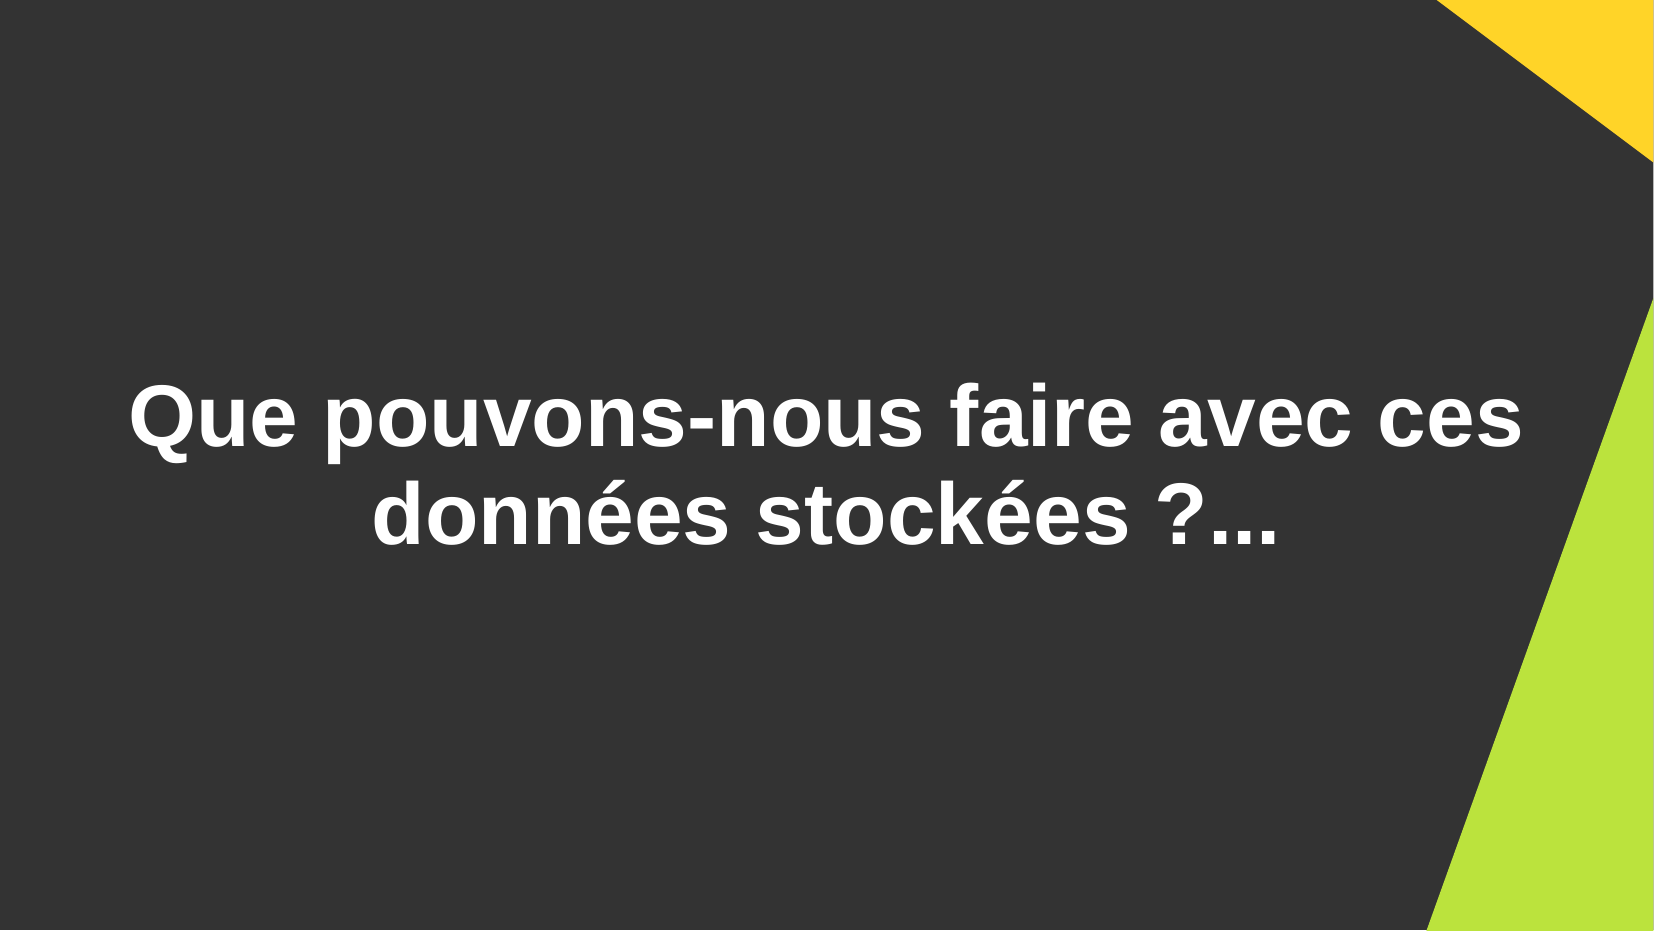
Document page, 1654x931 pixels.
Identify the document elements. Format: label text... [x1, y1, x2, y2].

title Que pouvons-nous faire avec ces données stockées ?... [31, 367, 1622, 563]
text_box [1436, 0, 1654, 163]
text_box [1426, 296, 1654, 931]
